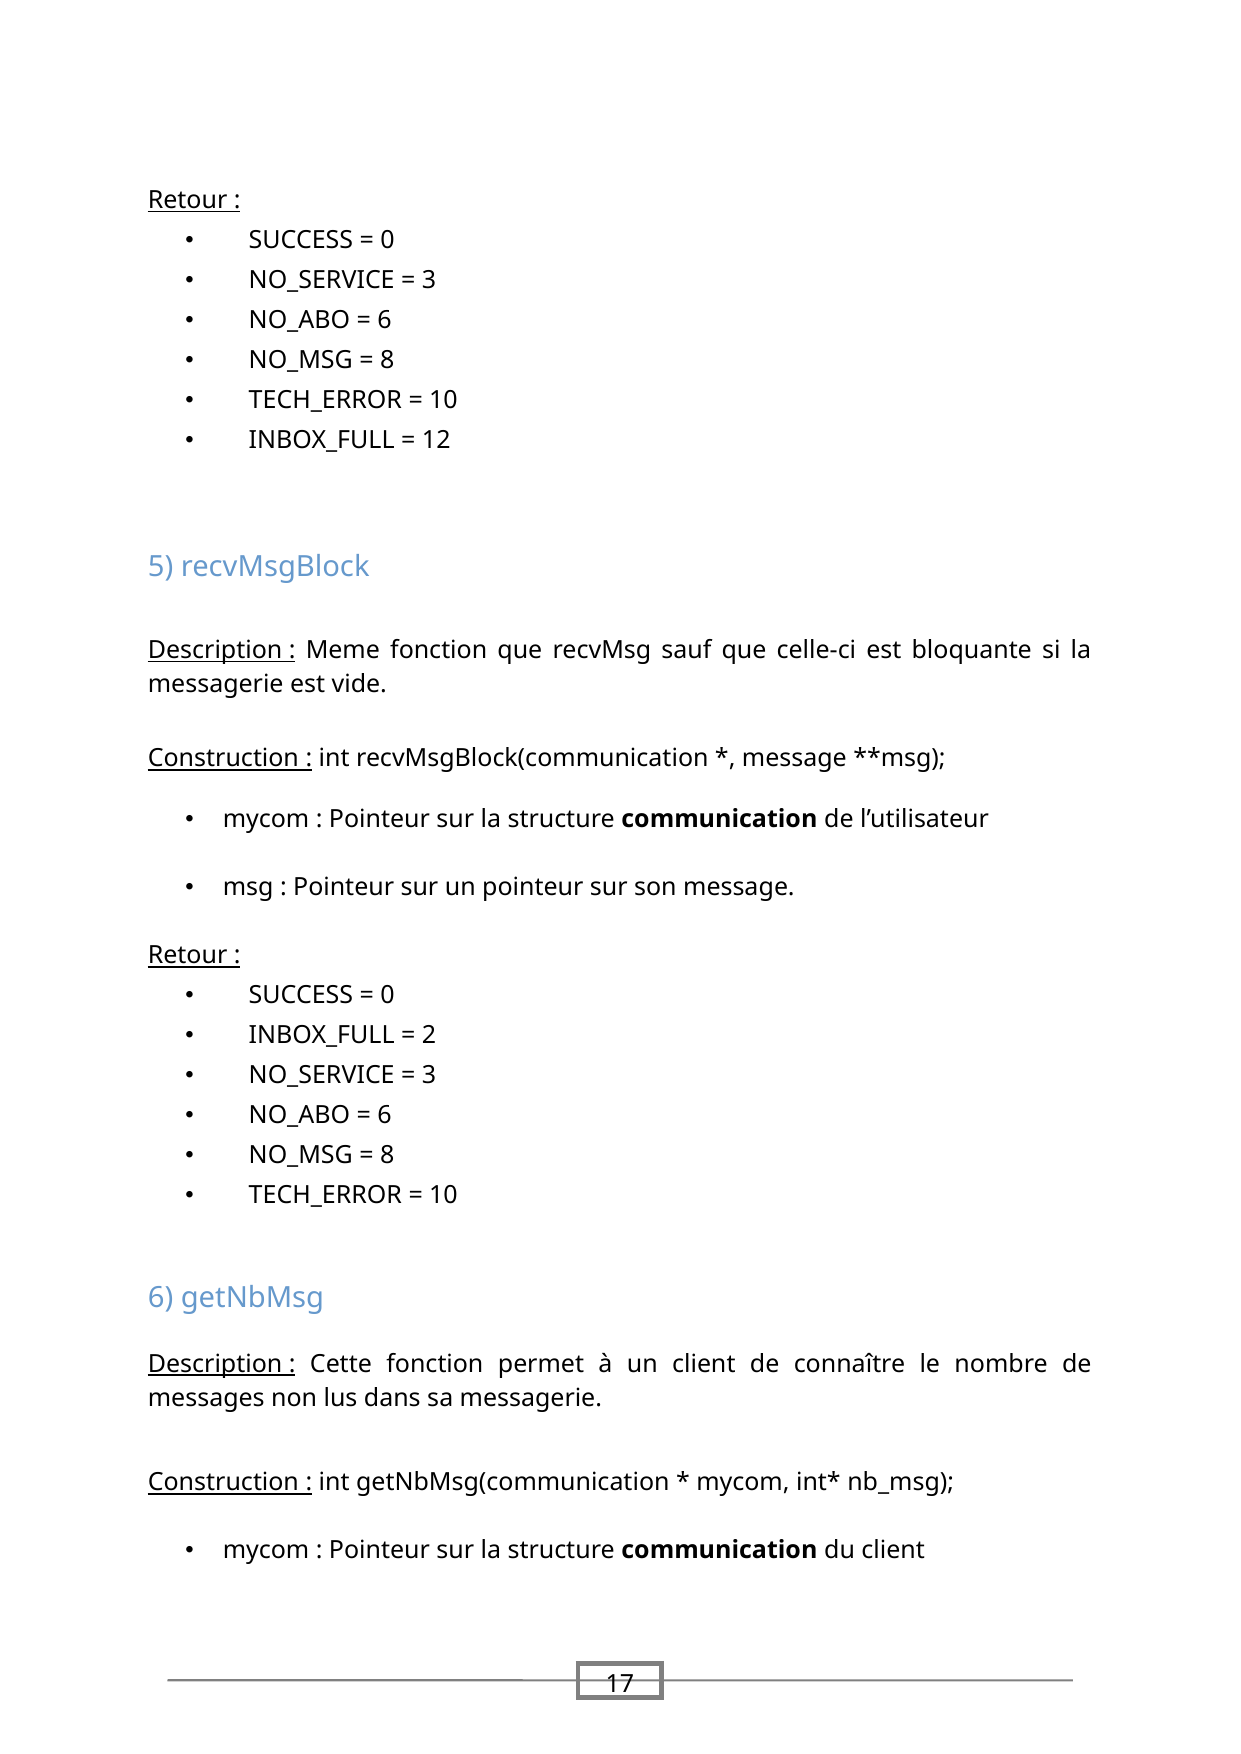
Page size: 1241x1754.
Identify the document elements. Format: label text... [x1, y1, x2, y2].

list mycom : Pointeur sur la structure communication de l’utilisateur [185, 801, 1093, 835]
subtitle 6) getNbMsg [148, 1276, 1093, 1316]
list TECH_ERROR = 10 [185, 382, 1093, 416]
list TECH_ERROR = 10 [185, 1177, 1093, 1211]
text Retour : [148, 937, 1093, 971]
list INBOX_FULL = 12 [185, 422, 1093, 456]
list SUCCESS = 0 [185, 977, 1093, 1011]
list msg : Pointeur sur un pointeur sur son message. [185, 869, 1093, 903]
list NO_ABO = 6 [185, 302, 1093, 336]
subtitle 5) recvMsgBlock [148, 545, 1093, 585]
list NO_MSG = 8 [185, 342, 1093, 376]
text Retour : [148, 182, 1093, 216]
text Description : Cette fonction permet à un client de connaître le nombre de messages non lus dans sa messagerie. [148, 1345, 1093, 1413]
list mycom : Pointeur sur la structure communication du client [185, 1532, 1093, 1566]
list NO_ABO = 6 [185, 1097, 1093, 1131]
text Construction : int getNbMsg(communication * mycom, int* nb_msg); [148, 1464, 1093, 1498]
list INBOX_FULL = 2 [185, 1017, 1093, 1051]
list NO_SERVICE = 3 [185, 262, 1093, 296]
text Construction : int recvMsgBlock(communication *, message **msg); [148, 740, 1093, 774]
list NO_SERVICE = 3 [185, 1057, 1093, 1091]
list NO_MSG = 8 [185, 1137, 1093, 1171]
text Description : Meme fonction que recvMsg sauf que celle-ci est bloquante si la messagerie est vide. [148, 632, 1093, 700]
list SUCCESS = 0 [185, 222, 1093, 256]
